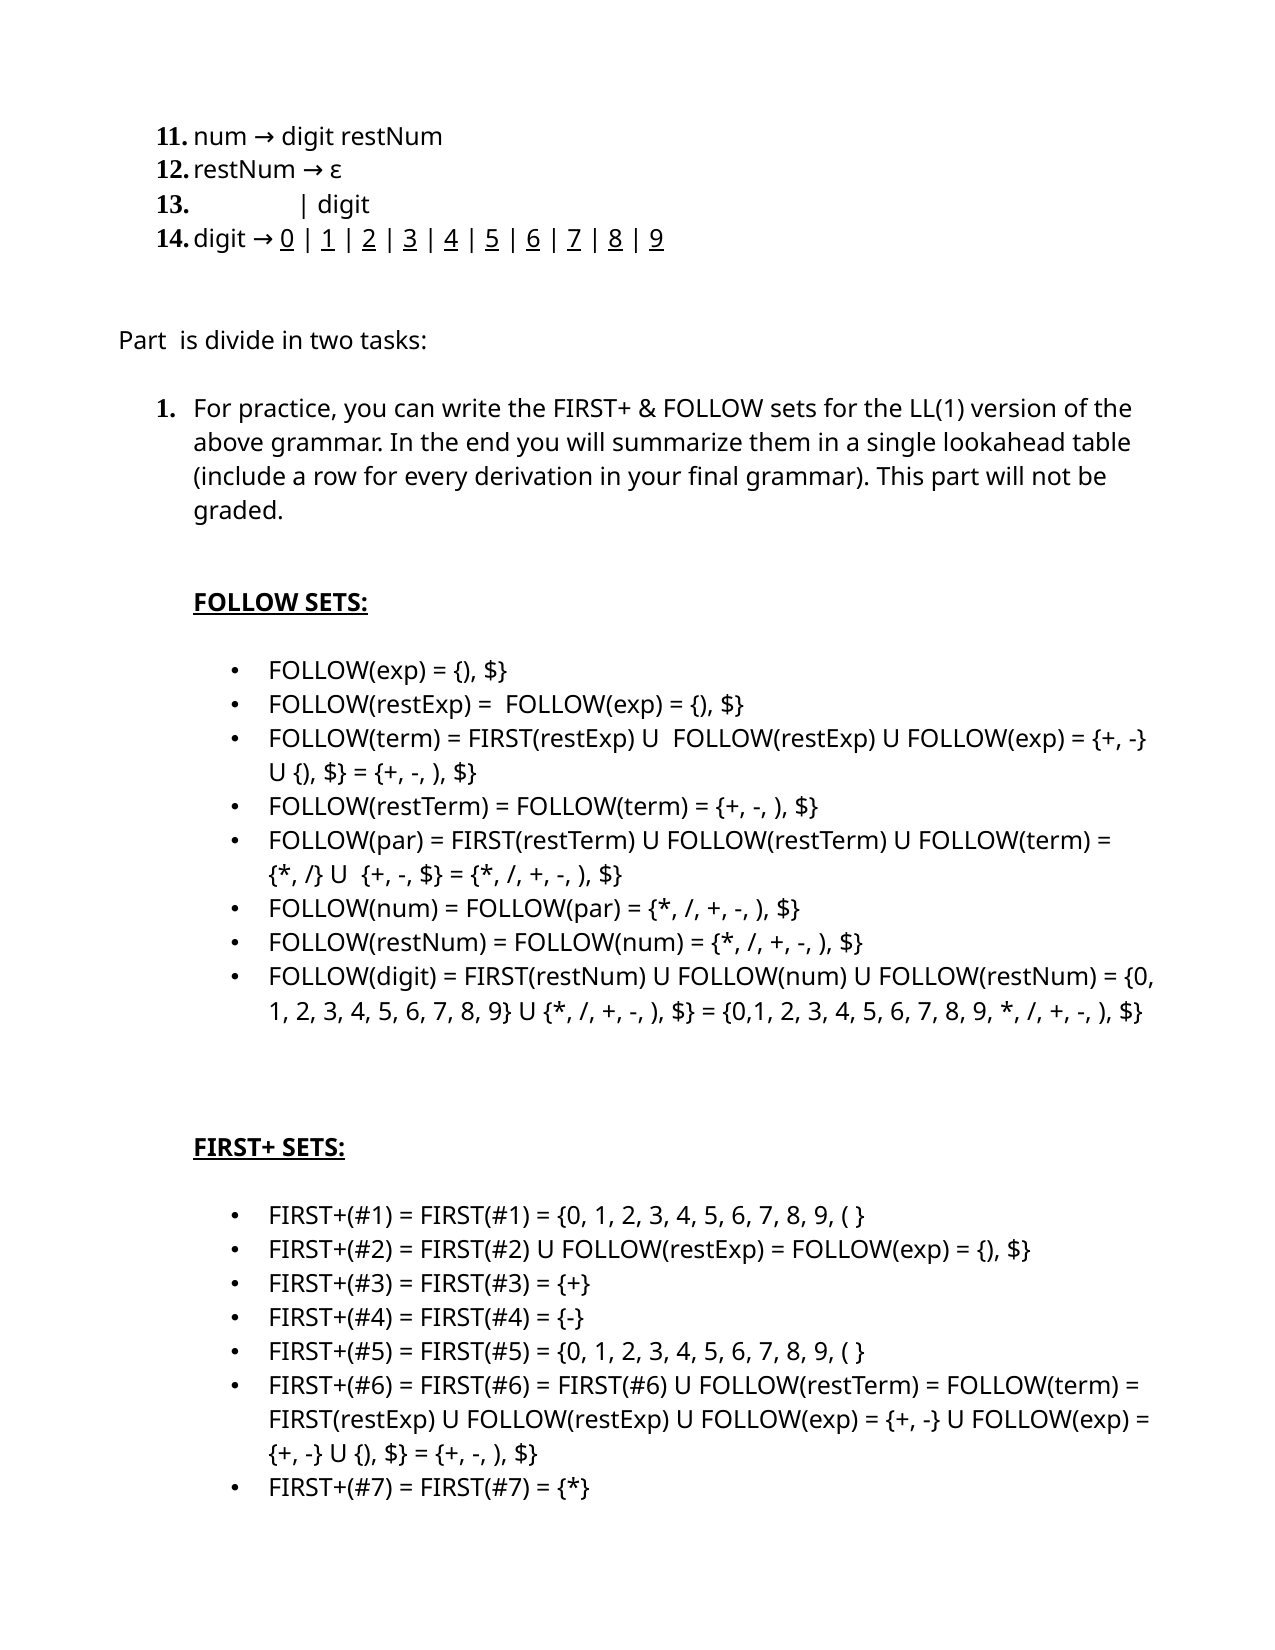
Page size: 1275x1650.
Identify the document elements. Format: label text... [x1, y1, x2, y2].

list FIRST+(#6) = FIRST(#6) = FIRST(#6) U FOLLOW(restTerm) = FOLLOW(term) = FIRST(restExp) U FOLLOW(restExp) U FOLLOW(exp) = {+, -} U FOLLOW(exp) = {+, -} U {), $} = {+, -, ), $} [231, 1368, 1157, 1470]
list FOLLOW(restExp) = FOLLOW(exp) = {), $} [231, 687, 1157, 721]
list FIRST+(#4) = FIRST(#4) = {-} [231, 1300, 1157, 1334]
list FOLLOW(digit) = FIRST(restNum) U FOLLOW(num) U FOLLOW(restNum) = {0, 1, 2, 3, 4, 5, 6, 7, 8, 9} U {*, /, +, -, ), $} = {0,1, 2, 3, 4, 5, 6, 7, 8, 9, *, /, +, -, ), $} [231, 959, 1157, 1027]
list FIRST+(#1) = FIRST(#1) = {0, 1, 2, 3, 4, 5, 6, 7, 8, 9, ( } [231, 1197, 1157, 1232]
list digit → 0 | 1 | 2 | 3 | 4 | 5 | 6 | 7 | 8 | 9 [156, 220, 1157, 254]
list FIRST+(#2) = FIRST(#2) U FOLLOW(restExp) = FOLLOW(exp) = {), $} [231, 1232, 1157, 1266]
list FIRST+(#7) = FIRST(#7) = {*} [231, 1470, 1157, 1504]
list For practice, you can write the FIRST+ & FOLLOW sets for the LL(1) version of the above grammar. In the end you will summarize them in a single lookahead table (include a row for every derivation in your final grammar). This part will not be graded. [156, 391, 1157, 527]
list FOLLOW(par) = FIRST(restTerm) U FOLLOW(restTerm) U FOLLOW(term) = {*, /} U {+, -, $} = {*, /, +, -, ), $} [231, 823, 1157, 891]
text FIRST+ SETS: [118, 1129, 1157, 1163]
list FOLLOW(num) = FOLLOW(par) = {*, /, +, -, ), $} [231, 891, 1157, 925]
list FOLLOW(exp) = {), $} [231, 652, 1157, 687]
text Part is divide in two tasks: [118, 322, 1157, 357]
list FIRST+(#3) = FIRST(#3) = {+} [231, 1266, 1157, 1300]
list restNum → ε [156, 152, 1157, 186]
list FOLLOW(term) = FIRST(restExp) U FOLLOW(restExp) U FOLLOW(exp) = {+, -} U {), $} = {+, -, ), $} [231, 721, 1157, 789]
list FOLLOW(restNum) = FOLLOW(num) = {*, /, +, -, ), $} [231, 925, 1157, 959]
list FOLLOW(restTerm) = FOLLOW(term) = {+, -, ), $} [231, 789, 1157, 823]
list | digit [156, 186, 1157, 220]
text FOLLOW SETS: [118, 584, 1157, 618]
list num → digit restNum [156, 118, 1157, 152]
list FIRST+(#5) = FIRST(#5) = {0, 1, 2, 3, 4, 5, 6, 7, 8, 9, ( } [231, 1334, 1157, 1368]
